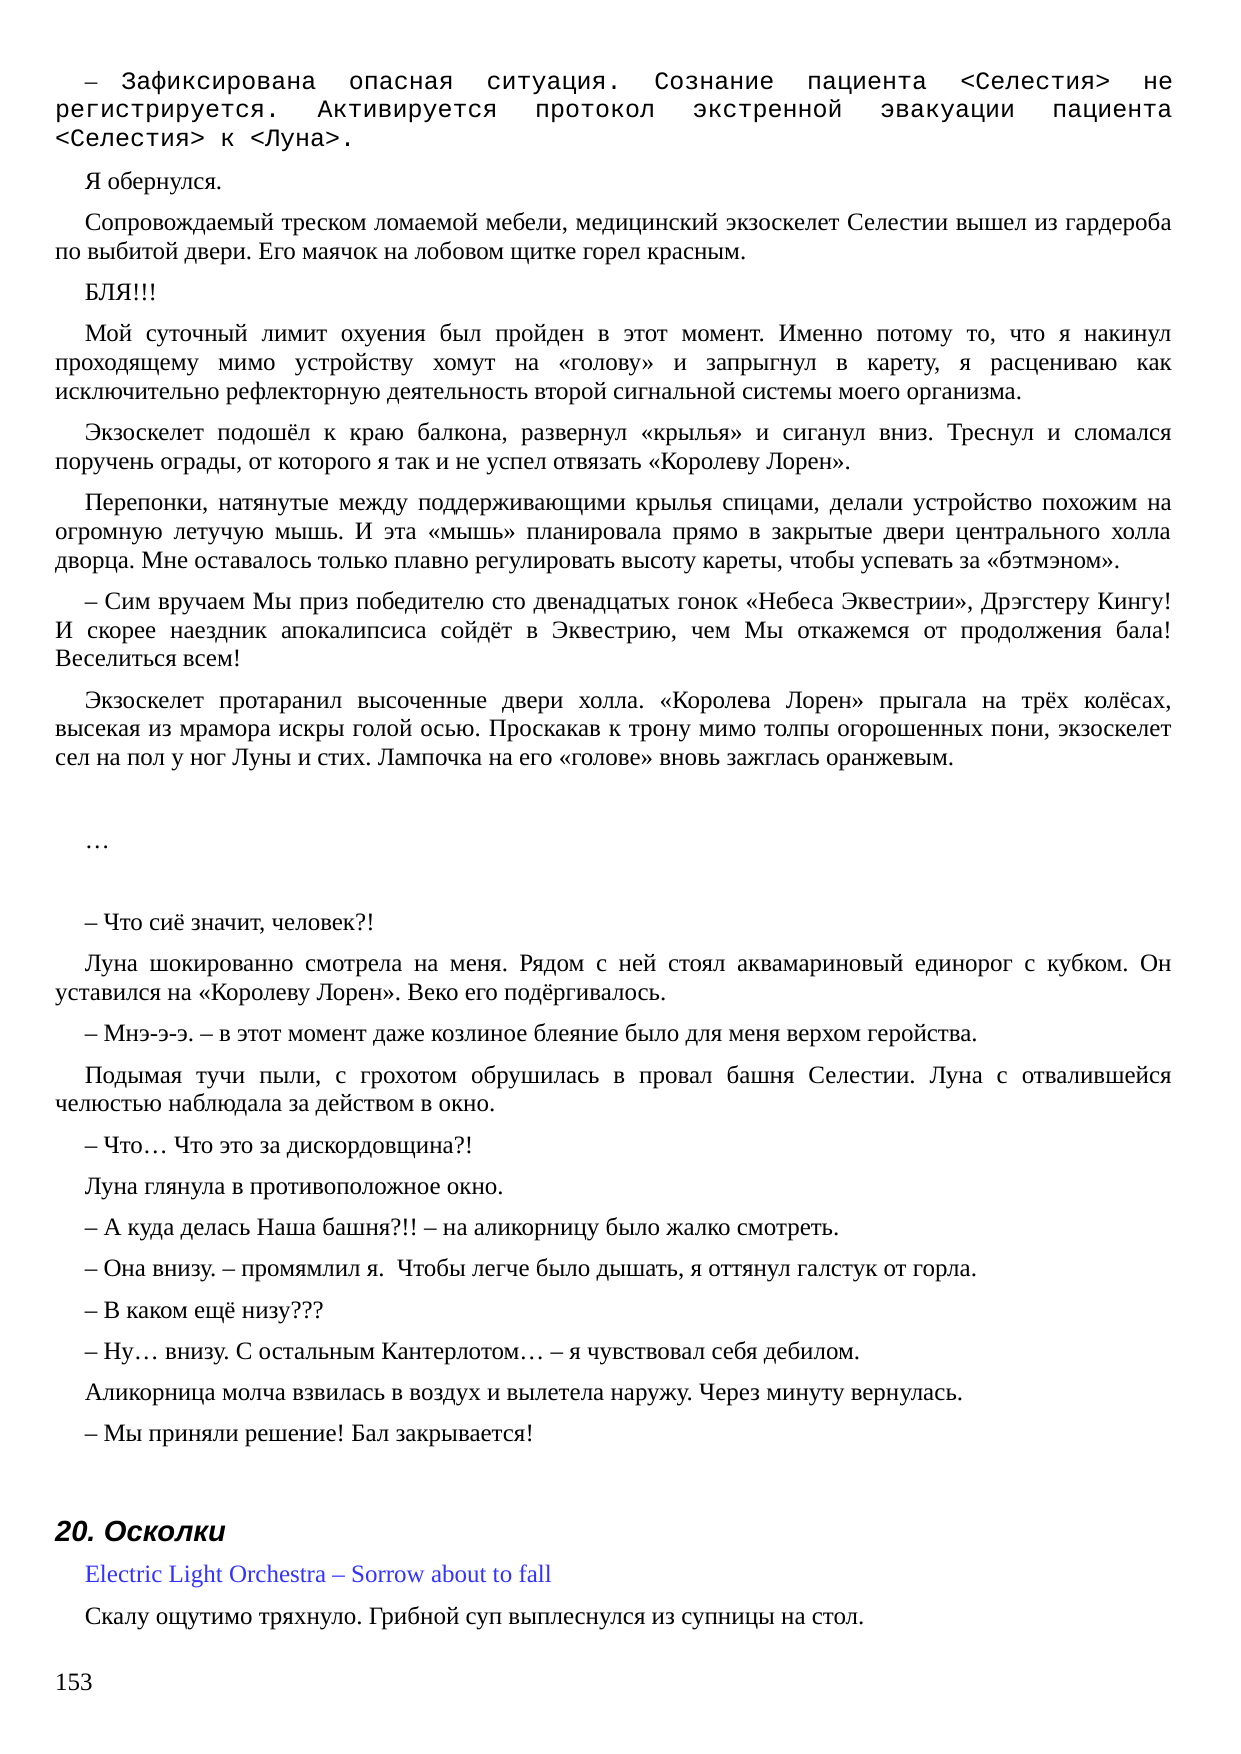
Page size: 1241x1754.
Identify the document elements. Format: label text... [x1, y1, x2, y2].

text Electric Light Orchestra – Sorrow about to fall [55, 1559, 1173, 1588]
text … [55, 825, 1173, 853]
text Аликорница молча взвилась в воздух и вылетела наружу. Через минуту вернулась. [55, 1377, 1173, 1406]
text Экзоскелет протаранил высоченные двери холла. «Королева Лорен» прыгала на трёх колёсах, высекая из мрамора искры голой осью. Проскакав к трону мимо толпы огорошенных пони, экзоскелет сел на пол у ног Луны и стих. Лампочка на его «голове» вновь зажглась оранжевым. [55, 685, 1173, 771]
text – А куда делась Наша башня?!! – на аликорницу было жалко смотреть. [55, 1212, 1173, 1241]
text Скалу ощутимо тряхнуло. Грибной суп выплеснулся из супницы на стол. [55, 1601, 1173, 1629]
text Сопровождаемый треском ломаемой мебели, медицинский экзоскелет Селестии вышел из гардероба по выбитой двери. Его маячок на лобовом щитке горел красным. [55, 207, 1173, 265]
text – Мы приняли решение! Бал закрывается! [55, 1418, 1173, 1447]
text Подымая тучи пыли, с грохотом обрушилась в провал башня Селестии. Луна с отвалившейся челюстью наблюдала за действом в окно. [55, 1060, 1173, 1117]
text – Что сиё значит, человек?! [55, 907, 1173, 936]
text – Что… Что это за дискордовщина?! [55, 1130, 1173, 1158]
text – Она внизу. – промямлил я. Чтобы легче было дышать, я оттянул галстук от горла. [55, 1253, 1173, 1282]
text Перепонки, натянутые между поддерживающими крылья спицами, делали устройство похожим на огромную летучую мышь. И эта «мышь» планировала прямо в закрытые двери центрального холла дворца. Мне оставалось только плавно регулировать высоту кареты, чтобы успевать за «бэтмэном». [55, 487, 1173, 573]
text БЛЯ!!! [55, 277, 1173, 306]
text Луна шокированно смотрела на меня. Рядом с ней стоял аквамариновый единорог с кубком. Он уставился на «Королеву Лорен». Веко его подёргивалось. [55, 948, 1173, 1006]
text Экзоскелет подошёл к краю балкона, развернул «крылья» и сиганул вниз. Треснул и сломался поручень ограды, от которого я так и не успел отвязать «Королеву Лорен». [55, 417, 1173, 475]
text – Мнэ-э-э. – в этот момент даже козлиное блеяние было для меня верхом геройства. [55, 1018, 1173, 1047]
text Я обернулся. [55, 166, 1173, 195]
text – В каком ещё низу??? [55, 1295, 1173, 1323]
text Луна глянула в противоположное окно. [55, 1171, 1173, 1200]
text – Ну… внизу. С остальным Кантерлотом… – я чувствовал себя дебилом. [55, 1336, 1173, 1365]
subtitle 20. Осколки [55, 1513, 1173, 1547]
text – Сим вручаем Мы приз победителю сто двенадцатых гонок «Небеса Эквестрии», Дрэгстеру Кингу! И скорее наездник апокалипсиса сойдёт в Эквестрию, чем Мы откажемся от продолжения бала! Веселиться всем! [55, 586, 1173, 672]
text – Зафиксирована опасная ситуация. Сознание пациента <Селестия> не регистрируется. Активируется протокол экстренной эвакуации пациента <Селестия> к <Луна>. [55, 66, 1173, 153]
text Мой суточный лимит охуения был пройден в этот момент. Именно потому то, что я накинул проходящему мимо устройству хомут на «голову» и запрыгнул в карету, я расцениваю как исключительно рефлекторную деятельность второй сигнальной системы моего организма. [55, 318, 1173, 405]
